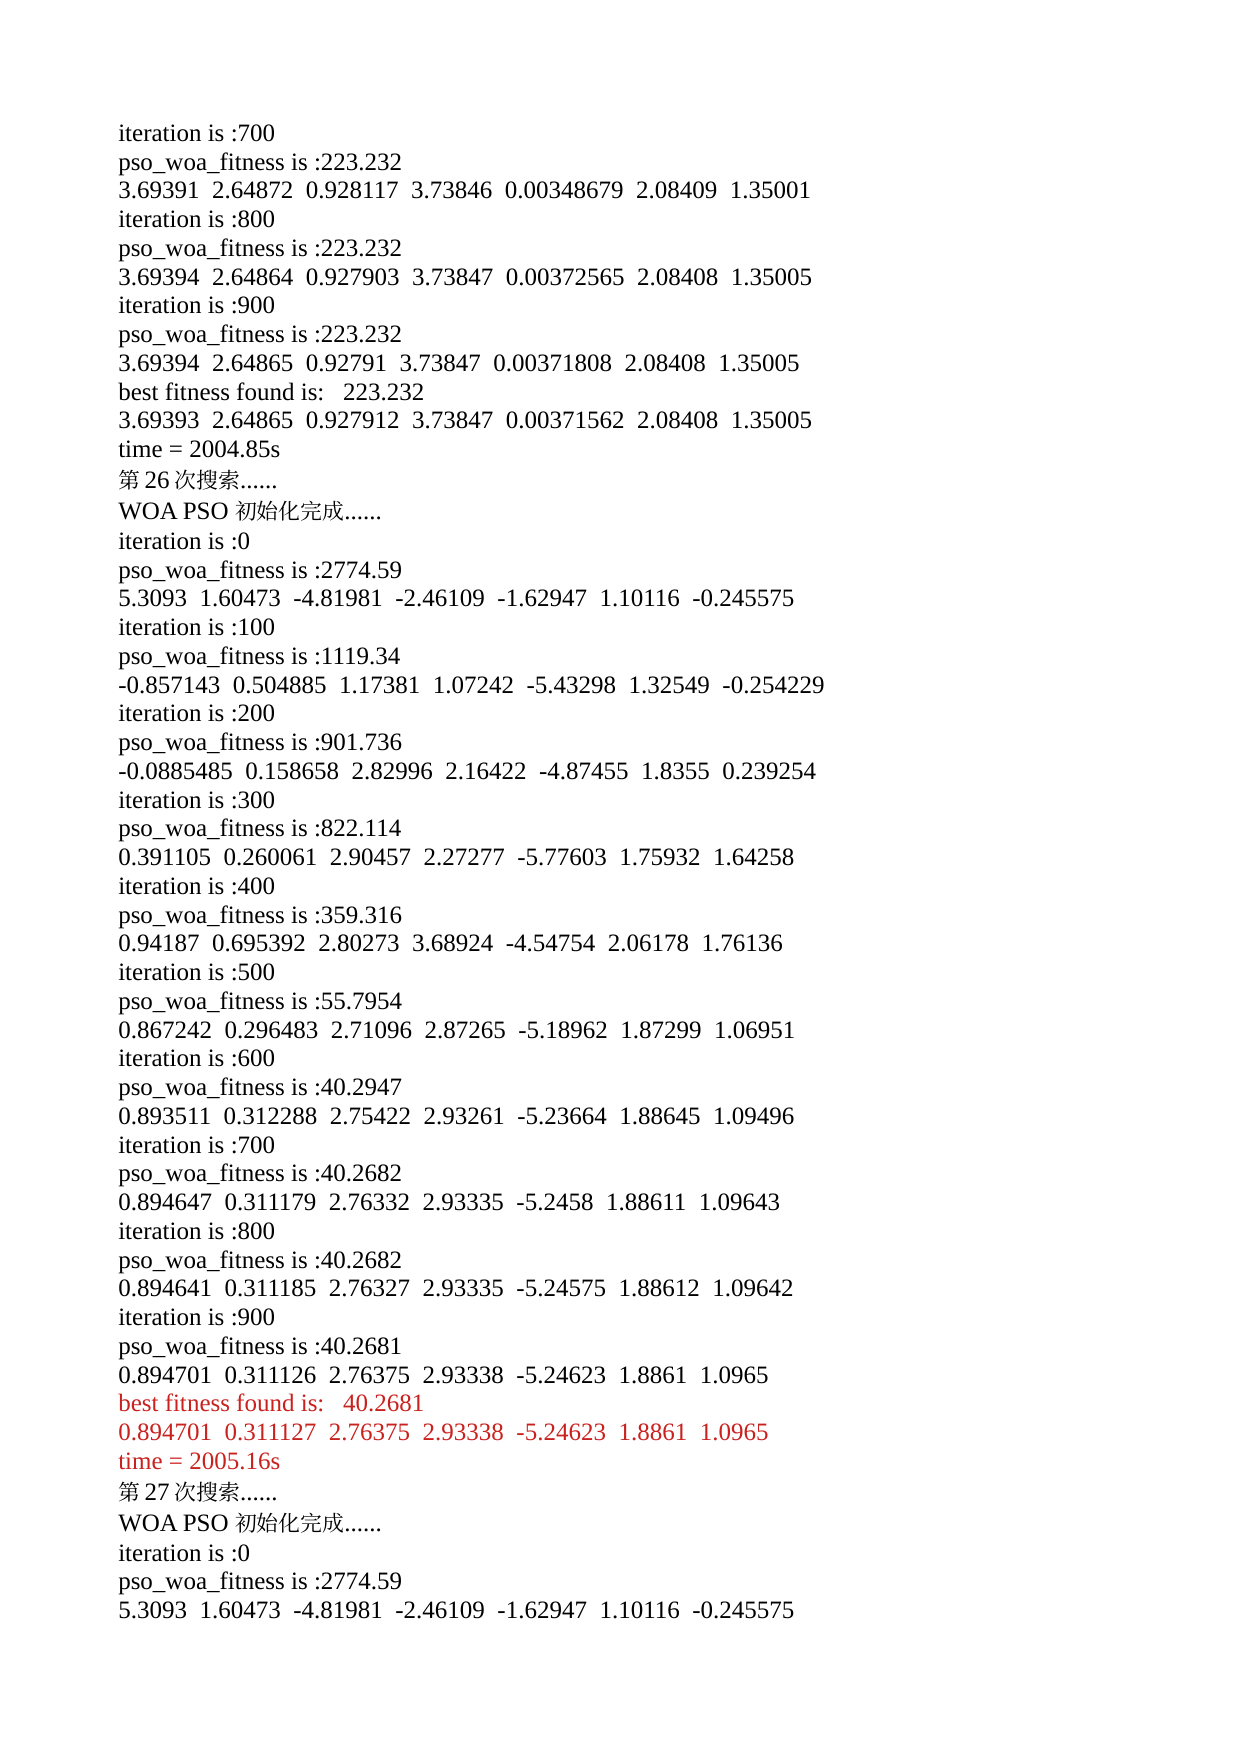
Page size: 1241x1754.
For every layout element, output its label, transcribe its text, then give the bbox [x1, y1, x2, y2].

text pso_woa_fitness is :2774.59 [118, 1566, 1122, 1595]
text WOA PSO 初始化完成...... [118, 494, 1122, 526]
text iteration is :700 [118, 1130, 1122, 1158]
text 3.69391 2.64872 0.928117 3.73846 0.00348679 2.08409 1.35001 [118, 176, 1122, 204]
text 3.69394 2.64864 0.927903 3.73847 0.00372565 2.08408 1.35005 [118, 262, 1122, 291]
text iteration is :500 [118, 957, 1122, 986]
text iteration is :0 [118, 526, 1122, 555]
text time = 2004.85s [118, 434, 1122, 463]
text WOA PSO 初始化完成...... [118, 1506, 1122, 1538]
text 0.894647 0.311179 2.76332 2.93335 -5.2458 1.88611 1.09643 [118, 1187, 1122, 1216]
text iteration is :900 [118, 291, 1122, 319]
text best fitness found is: 223.232 [118, 377, 1122, 406]
text pso_woa_fitness is :40.2682 [118, 1245, 1122, 1273]
text 0.94187 0.695392 2.80273 3.68924 -4.54754 2.06178 1.76136 [118, 928, 1122, 957]
text pso_woa_fitness is :359.316 [118, 900, 1122, 928]
text iteration is :400 [118, 871, 1122, 900]
text iteration is :800 [118, 1216, 1122, 1245]
text pso_woa_fitness is :223.232 [118, 233, 1122, 262]
text pso_woa_fitness is :901.736 [118, 727, 1122, 756]
text iteration is :800 [118, 204, 1122, 233]
text iteration is :300 [118, 785, 1122, 813]
text pso_woa_fitness is :55.7954 [118, 986, 1122, 1015]
text iteration is :200 [118, 698, 1122, 727]
text pso_woa_fitness is :223.232 [118, 147, 1122, 176]
text pso_woa_fitness is :223.232 [118, 319, 1122, 348]
text -0.0885485 0.158658 2.82996 2.16422 -4.87455 1.8355 0.239254 [118, 756, 1122, 785]
text iteration is :900 [118, 1302, 1122, 1331]
text 3.69394 2.64865 0.92791 3.73847 0.00371808 2.08408 1.35005 [118, 348, 1122, 377]
text iteration is :700 [118, 118, 1122, 147]
text pso_woa_fitness is :1119.34 [118, 641, 1122, 670]
text 0.894701 0.311127 2.76375 2.93338 -5.24623 1.8861 1.0965 [118, 1417, 1122, 1446]
text best fitness found is: 40.2681 [118, 1388, 1122, 1417]
text time = 2005.16s [118, 1446, 1122, 1475]
text pso_woa_fitness is :40.2682 [118, 1158, 1122, 1187]
text iteration is :600 [118, 1043, 1122, 1072]
text pso_woa_fitness is :822.114 [118, 813, 1122, 842]
text 0.391105 0.260061 2.90457 2.27277 -5.77603 1.75932 1.64258 [118, 842, 1122, 871]
text 5.3093 1.60473 -4.81981 -2.46109 -1.62947 1.10116 -0.245575 [118, 583, 1122, 612]
text 0.893511 0.312288 2.75422 2.93261 -5.23664 1.88645 1.09496 [118, 1101, 1122, 1130]
text iteration is :0 [118, 1538, 1122, 1566]
text pso_woa_fitness is :40.2947 [118, 1072, 1122, 1101]
text 3.69393 2.64865 0.927912 3.73847 0.00371562 2.08408 1.35005 [118, 406, 1122, 434]
text 第27次搜索...... [118, 1475, 1122, 1506]
text 0.894641 0.311185 2.76327 2.93335 -5.24575 1.88612 1.09642 [118, 1273, 1122, 1302]
text 0.867242 0.296483 2.71096 2.87265 -5.18962 1.87299 1.06951 [118, 1015, 1122, 1043]
text 5.3093 1.60473 -4.81981 -2.46109 -1.62947 1.10116 -0.245575 [118, 1595, 1122, 1624]
text -0.857143 0.504885 1.17381 1.07242 -5.43298 1.32549 -0.254229 [118, 670, 1122, 698]
text pso_woa_fitness is :40.2681 [118, 1331, 1122, 1360]
text iteration is :100 [118, 612, 1122, 641]
text 第26次搜索...... [118, 463, 1122, 494]
text 0.894701 0.311126 2.76375 2.93338 -5.24623 1.8861 1.0965 [118, 1360, 1122, 1388]
text pso_woa_fitness is :2774.59 [118, 555, 1122, 583]
